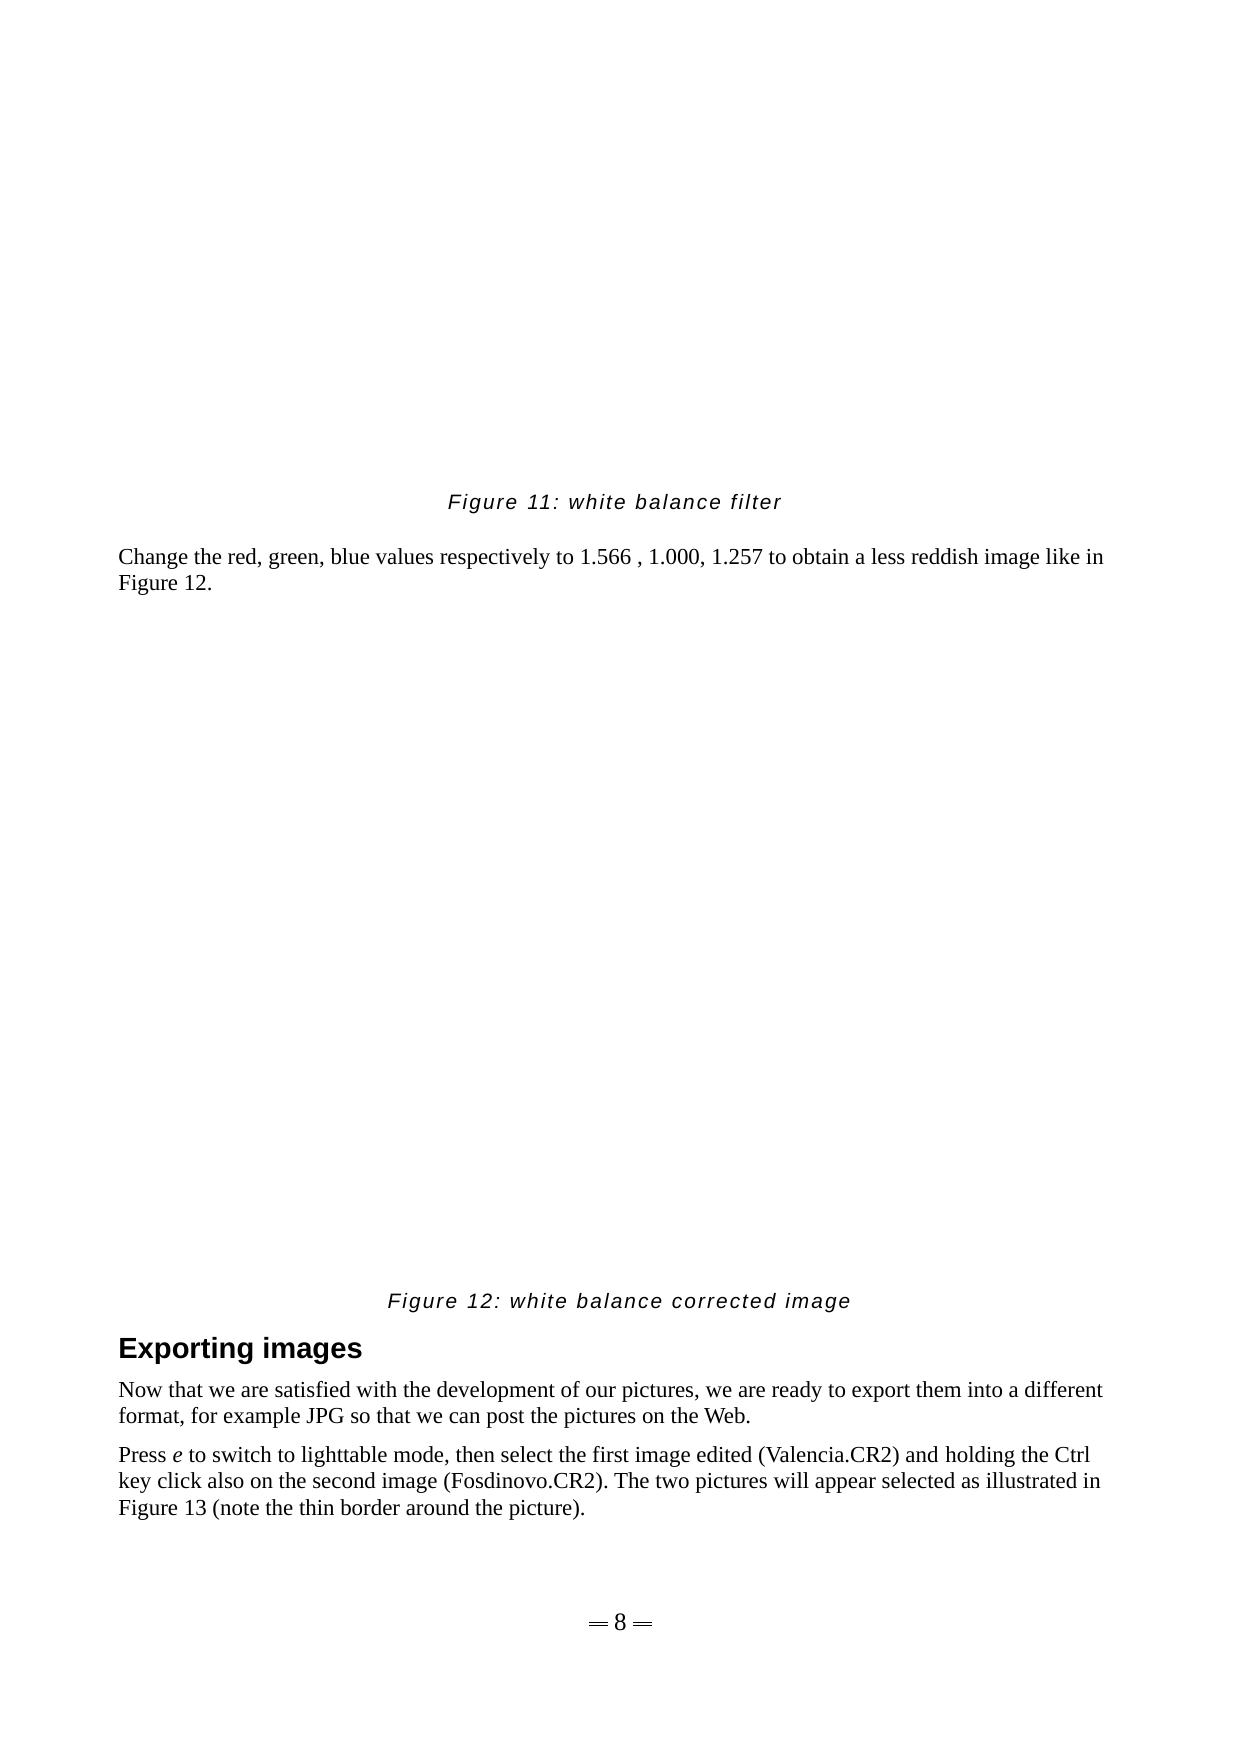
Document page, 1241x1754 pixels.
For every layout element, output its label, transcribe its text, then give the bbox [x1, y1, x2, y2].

text Press e to switch to lighttable mode, then select the first image edited (Valencia.CR2) and holding the Ctrl key click also on the second image (Fosdinovo.CR2). The two pictures will appear selected as illustrated in Figure 13 (note the thin border around the picture). [118, 1441, 1122, 1520]
subtitle [118, 608, 1122, 620]
text Change the red, green, blue values respectively to 1.566 , 1.000, 1.257 to obtain a less reddish image like in Figure 12. [118, 118, 1122, 596]
subtitle Exporting images [118, 1313, 1122, 1364]
text Figure 12: white balance corrected image [118, 620, 1122, 1313]
text Now that we are satisfied with the development of our pictures, we are ready to export them into a different format, for example JPG so that we can post the pictures on the Web. [118, 1376, 1122, 1429]
text Figure 11: white balance filter [389, 137, 841, 514]
